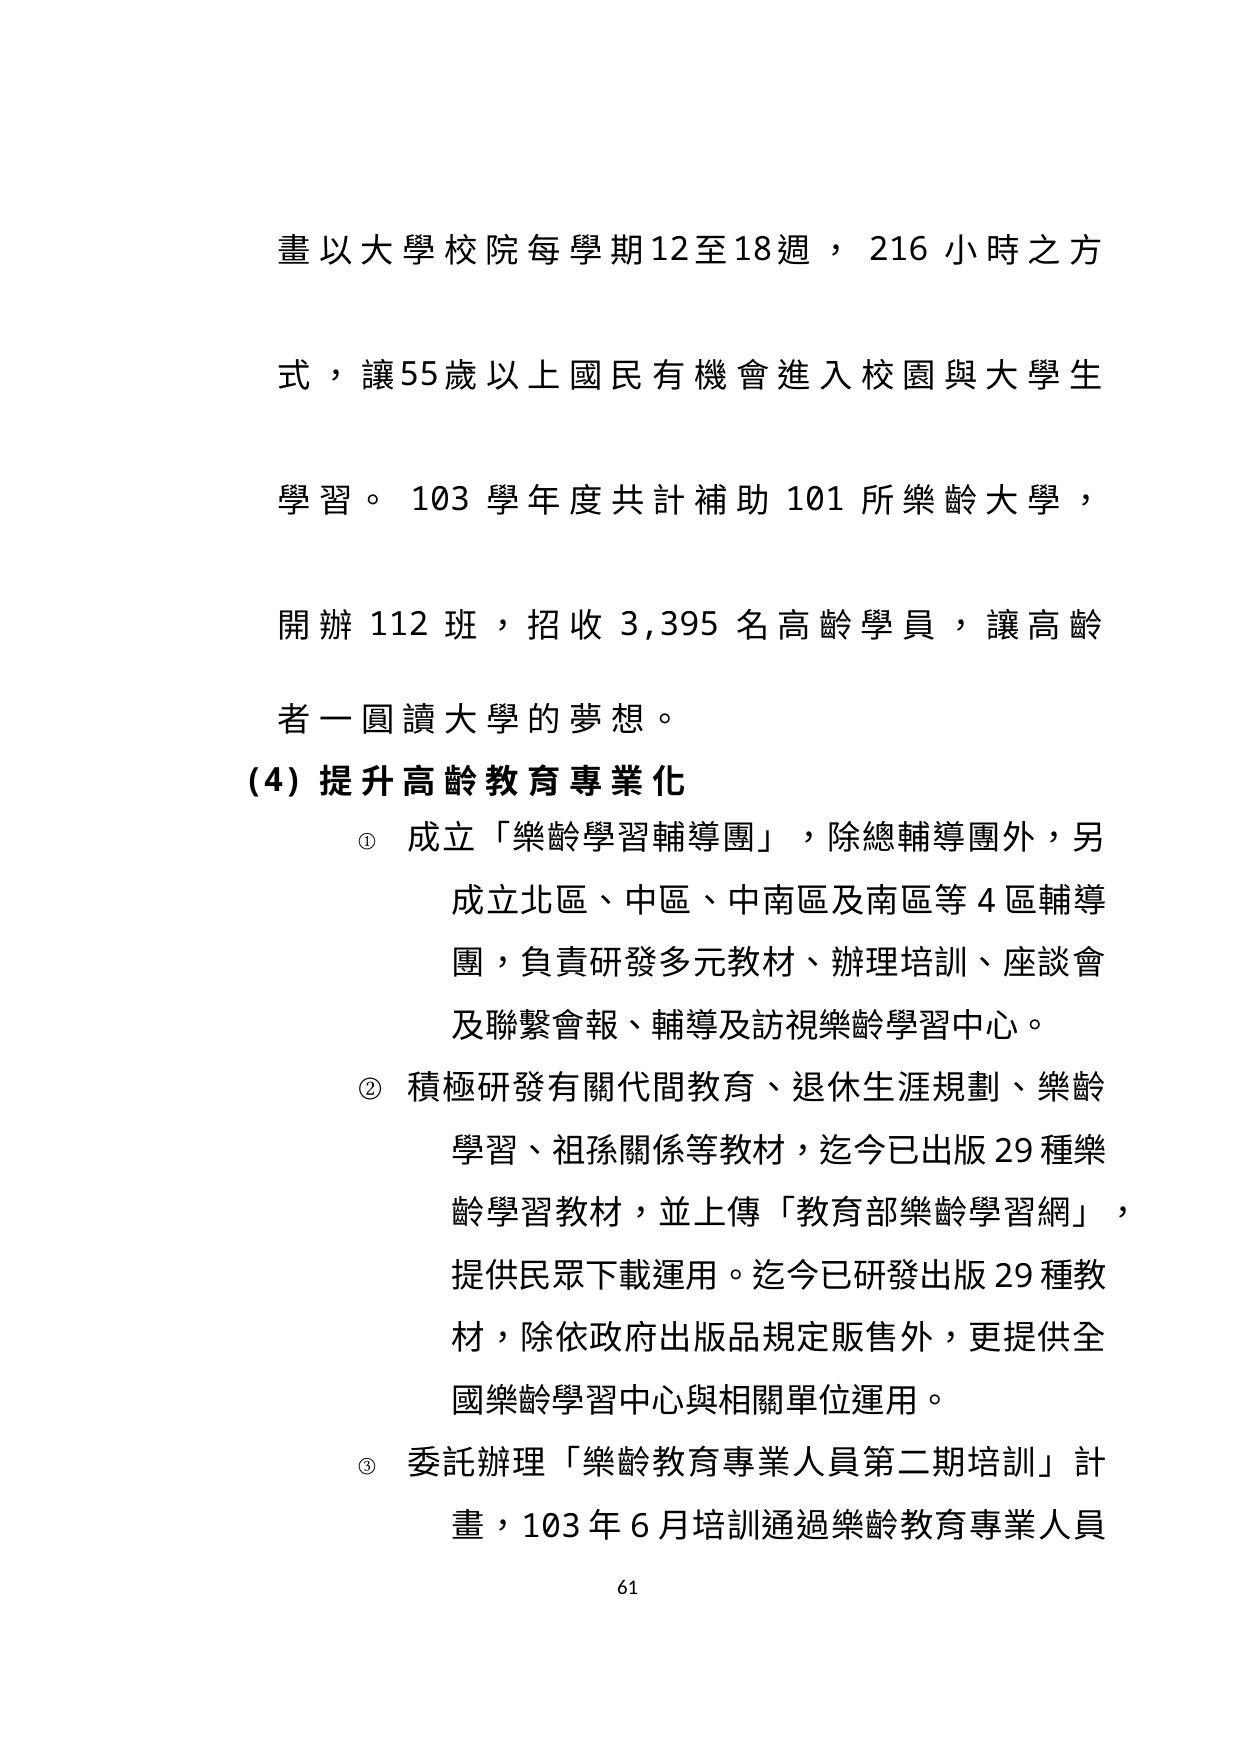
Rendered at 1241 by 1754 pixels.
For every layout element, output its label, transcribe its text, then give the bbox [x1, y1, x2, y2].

list 積極研發有關代間教育、退休生涯規劃、樂齡學習、祖孫關係等教材，迄今已出版29種樂齡學習教材，並上傳「教育部樂齡學習網」，提供民眾下載運用。迄今已研發出版29種教材，除依政府出版品規定販售外，更提供全國樂齡學習中心與相關單位運用。 [357, 1050, 1107, 1425]
text (4)提升高齡教育專業化 [193, 737, 1107, 800]
list 委託辦理「樂齡教育專業人員第二期培訓」計畫，103年6月培訓通過樂齡教育專業人員 [357, 1425, 1107, 1550]
text 畫以大學校院每學期12至18週，216小時之方式，讓55歲以上國民有機會進入校園與大學生學習。103學年度共計補助101所樂齡大學，開辦112班，招收3,395名高齡學員，讓高齡者一圓讀大學的夢想。 [252, 175, 1107, 737]
list 成立「樂齡學習輔導團」，除總輔導團外，另成立北區、中區、中南區及南區等4區輔導團，負責研發多元教材、辦理培訓、座談會及聯繫會報、輔導及訪視樂齡學習中心。 [357, 800, 1107, 1050]
